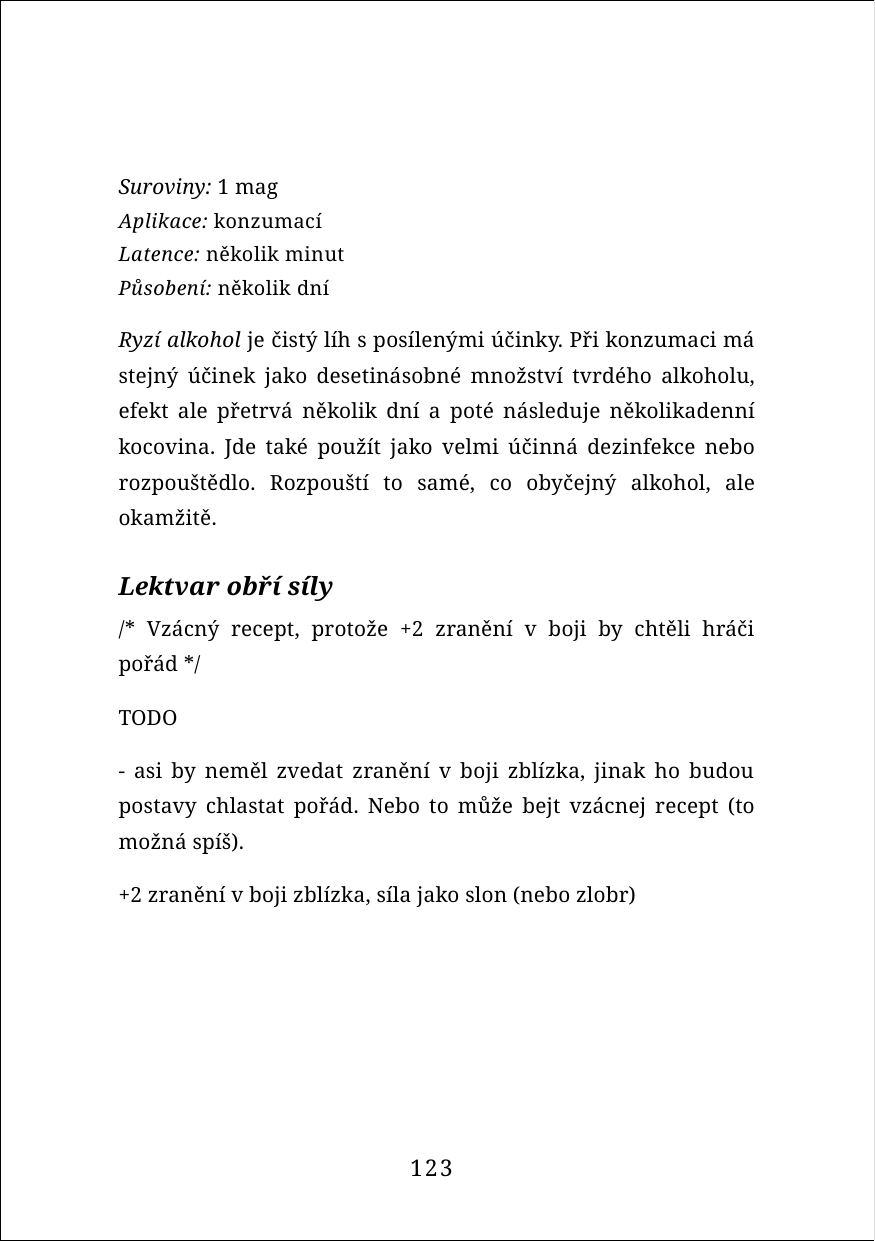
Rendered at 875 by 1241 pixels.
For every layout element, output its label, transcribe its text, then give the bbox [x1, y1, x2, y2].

text - asi by neměl zvedat zranění v boji zblízka, jinak ho budou postavy chlastat pořád. Nebo to může bejt vzácnej recept (to možná spíš). [118, 756, 756, 855]
text +2 zranění v boji zblízka, síla jako slon (nebo zlobr) [118, 880, 756, 909]
text /* Vzácný recept, protože +2 zranění v boji by chtěli hráči pořád */ [118, 614, 756, 678]
text Suroviny: 1 mag Aplikace: konzumací Latence: několik minut Působení: několik dní [118, 172, 756, 301]
subtitle Lektvar obří síly [118, 568, 756, 602]
text Ryzí alkohol je čistý líh s posílenými účinky. Při konzumaci má stejný účinek jako desetinásobné množství tvrdého alkoholu, efekt ale přetrvá několik dní a poté následuje několikadenní kocovina. Jde také použít jako velmi účinná dezinfekce nebo rozpouštědlo. Rozpouští to samé, co obyčejný alkohol, ale okamžitě. [118, 326, 756, 532]
text TODO [118, 703, 756, 731]
